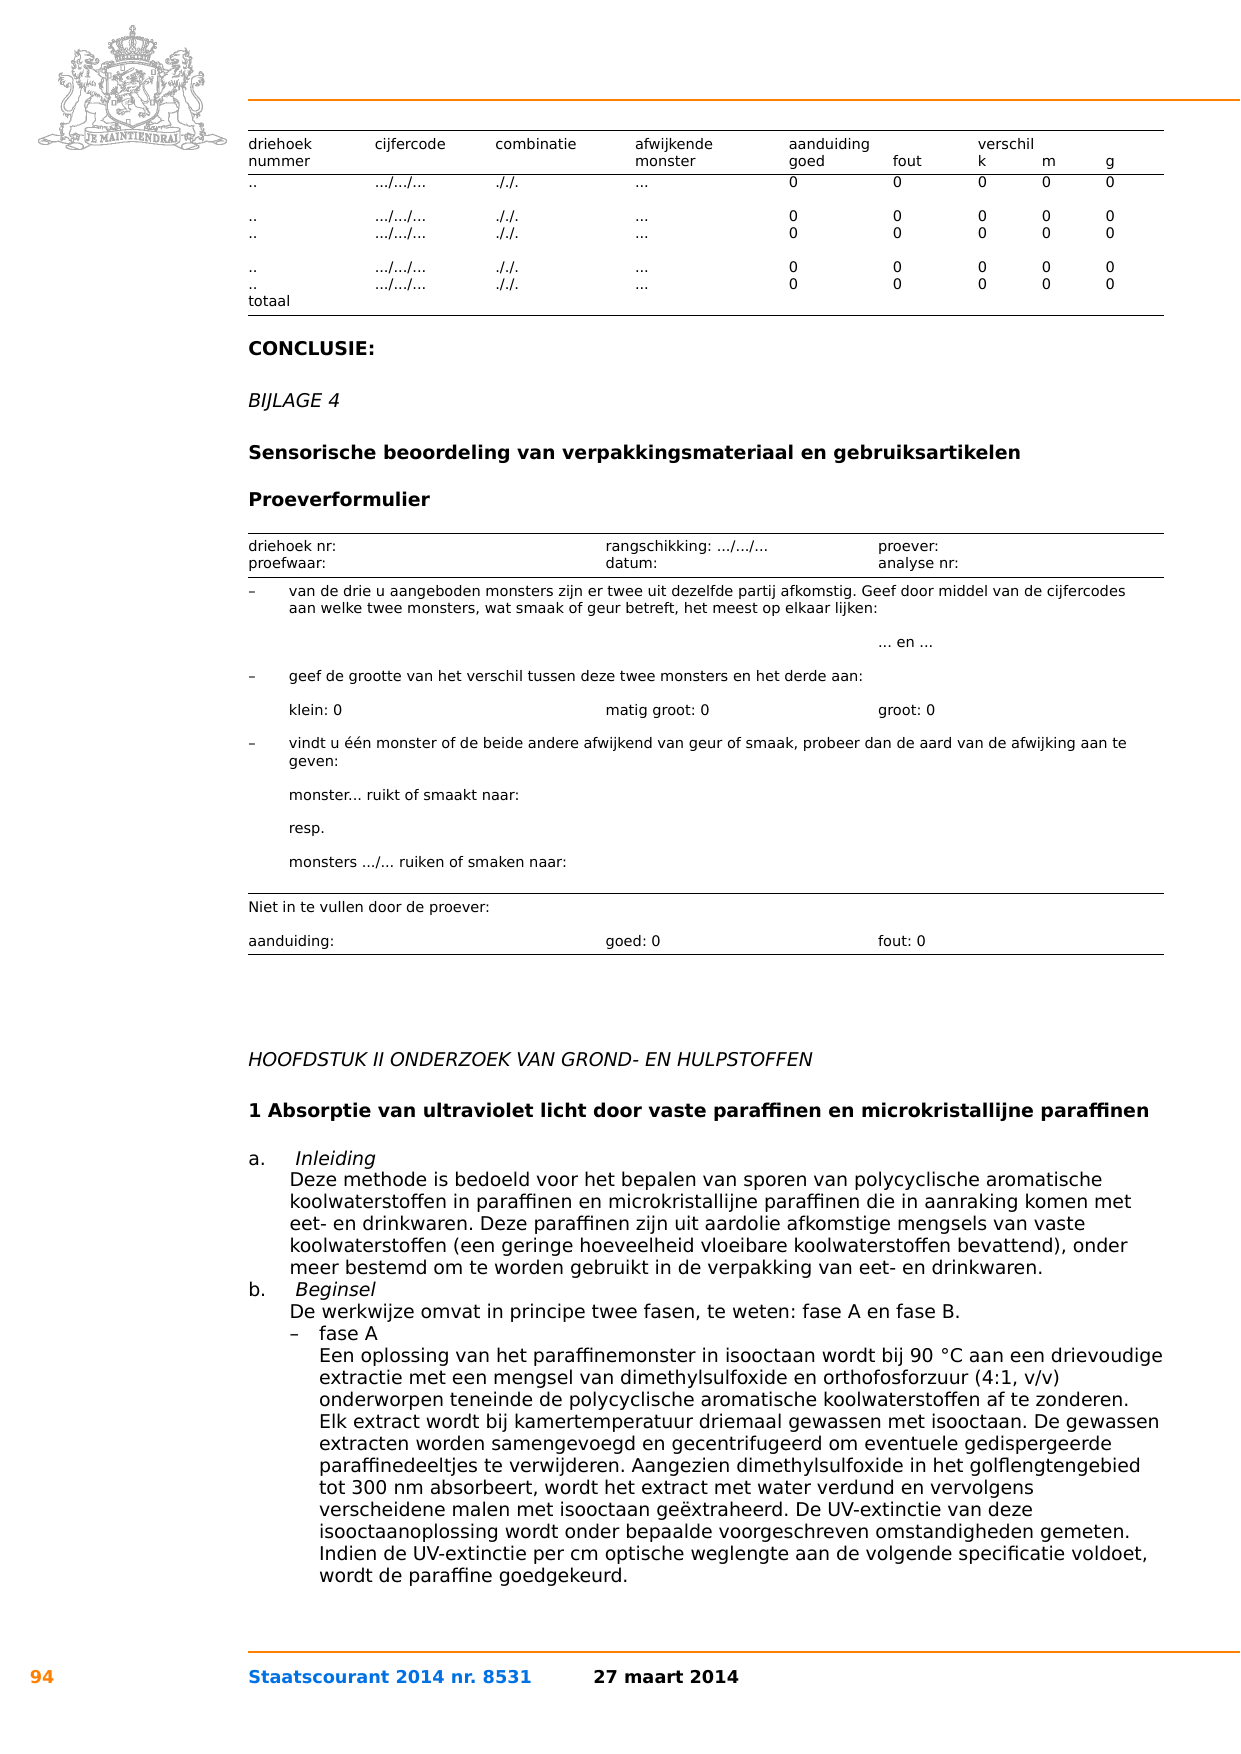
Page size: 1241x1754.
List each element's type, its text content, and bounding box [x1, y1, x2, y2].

table_cell [369, 191, 489, 208]
table_header aanduiding [783, 131, 972, 153]
table_cell van de drie u aangeboden monsters zijn er twee uit dezelfde partij afkomstig. Geef door middel van de cijfercodes aan welke twee monsters, wat smaak of geur betreft, het meest op elkaar lijken: [283, 578, 1163, 617]
table_cell [972, 242, 1036, 259]
text b. Beginsel [248, 1279, 1163, 1301]
table_cell [1100, 242, 1163, 259]
table_cell [599, 651, 872, 667]
table_cell [248, 719, 283, 735]
table_cell [1036, 293, 1099, 315]
table_cell 0 [1100, 259, 1163, 276]
table_cell [489, 153, 629, 174]
table_cell [283, 719, 599, 735]
table_cell .. [248, 276, 369, 293]
table_cell ././. [489, 259, 629, 276]
table_cell matig groot: 0 [599, 701, 872, 718]
table_cell [489, 293, 629, 315]
table_cell [248, 242, 369, 259]
table_cell [629, 242, 782, 259]
table_cell [887, 242, 972, 259]
text Deze methode is bedoeld voor het bepalen van sporen van polycyclische aromatische koolwaterstoffen in paraffinen en microkristallijne paraffinen die in aanraking komen met eet- en drinkwaren. Deze paraffinen zijn uit aardolie afkomstige mengsels van vaste koolwaterstoffen (een geringe hoeveelheid vloeibare koolwaterstoffen bevattend), onder meer bestemd om te worden gebruikt in de verpakking van eet- en drinkwaren. [289, 1169, 1163, 1279]
table_cell [248, 701, 283, 718]
table_cell [629, 191, 782, 208]
table_cell aanduiding: [248, 933, 599, 954]
table_cell [248, 617, 283, 633]
table_cell – [248, 578, 283, 617]
subtitle BIJLAGE 4 [248, 390, 1163, 412]
table_cell vindt u één monster of de beide andere afwijkend van geur of smaak, probeer dan de aard van de afwijking aan te geven: [283, 735, 1163, 769]
table_cell [248, 786, 283, 803]
table_cell [283, 651, 599, 667]
table_cell [1036, 242, 1099, 259]
table_cell klein: 0 [283, 701, 599, 718]
table_cell [489, 242, 629, 259]
table_cell 0 [972, 259, 1036, 276]
table_cell 0 [972, 225, 1036, 242]
table_cell [1100, 191, 1163, 208]
table_cell .../.../... [369, 208, 489, 225]
table_cell 0 [887, 276, 972, 293]
table_cell [1100, 293, 1163, 315]
table_cell [283, 634, 599, 651]
table_cell goed: 0 [599, 933, 872, 954]
table_cell ... en ... [872, 634, 1163, 651]
table_cell 0 [1100, 175, 1163, 191]
table_cell [248, 820, 283, 837]
table_cell 0 [887, 259, 972, 276]
table_cell [872, 651, 1163, 667]
table_cell [283, 916, 1163, 933]
table_cell [858, 998, 1163, 1018]
table_cell [248, 803, 283, 820]
table_cell [872, 685, 1163, 701]
table_cell 0 [783, 259, 887, 276]
table_cell ... [629, 225, 782, 242]
table_cell [599, 634, 872, 651]
subtitle HOOFDSTUK II ONDERZOEK VAN GROND- EN HULPSTOFFEN [248, 1048, 1163, 1070]
table_cell 0 [887, 208, 972, 225]
table_header afwijkende [629, 131, 782, 153]
text CONCLUSIE: [248, 338, 1163, 360]
table_cell k [972, 153, 1036, 174]
table_cell [887, 293, 972, 315]
table_cell 0 [783, 208, 887, 225]
table_cell [248, 837, 283, 854]
table_cell – [248, 668, 283, 684]
table_cell goed [783, 153, 887, 174]
table_cell 0 [887, 175, 972, 191]
table_cell m [1036, 153, 1099, 174]
table_cell [248, 871, 283, 893]
table_header cijfercode [369, 131, 489, 153]
table_cell Niet in te vullen door de proever: [248, 894, 1163, 916]
subtitle Sensorische beoordeling van verpakkingsmateriaal en gebruiksartikelen [248, 442, 1163, 464]
table_cell [369, 293, 489, 315]
table_cell resp. [283, 820, 1163, 837]
table_cell ... [629, 208, 782, 225]
table_cell [248, 998, 553, 1018]
table_cell [972, 293, 1036, 315]
table_header proever: [872, 534, 1163, 555]
table_cell fout: 0 [872, 933, 1163, 954]
table_cell .../.../... [369, 175, 489, 191]
table_cell 0 [1036, 225, 1099, 242]
table_cell .. [248, 175, 369, 191]
table_cell nummer [248, 153, 369, 174]
table_cell [248, 769, 283, 786]
table_cell [369, 153, 489, 174]
table_cell [248, 916, 283, 933]
table_cell [283, 837, 1163, 854]
table_cell ././. [489, 225, 629, 242]
table_cell [283, 803, 1163, 820]
table_cell g [1100, 153, 1163, 174]
table_cell 0 [1036, 276, 1099, 293]
table_cell [1036, 191, 1099, 208]
table_cell proefwaar: [248, 555, 599, 577]
table_cell [369, 242, 489, 259]
table_cell [283, 617, 599, 633]
table_cell .../.../... [369, 276, 489, 293]
table_cell [972, 191, 1036, 208]
table_cell fout [887, 153, 972, 174]
table_cell [783, 191, 887, 208]
table_cell ././. [489, 276, 629, 293]
table_cell .. [248, 225, 369, 242]
table_cell [248, 854, 283, 871]
table_cell datum: [599, 555, 872, 577]
table_cell geef de grootte van het verschil tussen deze twee monsters en het derde aan: [283, 668, 1163, 684]
table_cell [489, 191, 629, 208]
table_cell [872, 719, 1163, 735]
table_cell – [248, 735, 283, 769]
table_cell 0 [887, 225, 972, 242]
text a. Inleiding [248, 1147, 1163, 1169]
table_cell [783, 293, 887, 315]
table_cell ... [629, 276, 782, 293]
table_cell [599, 617, 872, 633]
table_cell totaal [248, 293, 369, 315]
table_cell [783, 242, 887, 259]
table_cell [599, 719, 872, 735]
table_cell [599, 685, 872, 701]
table_header driehoek [248, 131, 369, 153]
table_header [248, 977, 1163, 998]
table_cell .. [248, 259, 369, 276]
table_cell 0 [972, 276, 1036, 293]
text De werkwijze omvat in principe twee fasen, te weten: fase A en fase B. [289, 1301, 1163, 1323]
table_cell 0 [1036, 175, 1099, 191]
table_cell [629, 293, 782, 315]
table_cell [248, 651, 283, 667]
table_header rangschikking: .../.../... [599, 534, 872, 555]
subtitle 1 Absorptie van ultraviolet licht door vaste paraffinen en microkristallijne paraffinen [248, 1100, 1163, 1122]
table_cell 0 [972, 175, 1036, 191]
table_cell 0 [1036, 259, 1099, 276]
picture [38, 25, 227, 150]
table_cell .. [248, 208, 369, 225]
table_cell .../.../... [369, 259, 489, 276]
table_cell 0 [1100, 225, 1163, 242]
text – fase A [289, 1323, 1163, 1345]
table_cell 0 [783, 225, 887, 242]
table_cell [248, 634, 283, 651]
table_cell [248, 191, 369, 208]
table_cell [553, 998, 858, 1018]
table_cell .../.../... [369, 225, 489, 242]
table_cell ... [629, 259, 782, 276]
table_cell 0 [1100, 208, 1163, 225]
text Proeverformulier [248, 489, 1163, 511]
table_header driehoek nr: [248, 534, 599, 555]
table_cell ././. [489, 175, 629, 191]
table_cell 0 [972, 208, 1036, 225]
table_cell ././. [489, 208, 629, 225]
table_cell [283, 685, 599, 701]
table_cell [872, 617, 1163, 633]
table_cell monsters .../... ruiken of smaken naar: [283, 854, 1163, 871]
table_cell [248, 685, 283, 701]
table_cell groot: 0 [872, 701, 1163, 718]
table_cell [283, 769, 1163, 786]
table_header combinatie [489, 131, 629, 153]
table_cell analyse nr: [872, 555, 1163, 577]
table_cell monster... ruikt of smaakt naar: [283, 786, 1163, 803]
table_cell 0 [1100, 276, 1163, 293]
table_cell monster [629, 153, 782, 174]
text Een oplossing van het paraffinemonster in isooctaan wordt bij 90 °C aan een drievoudige extractie met een mengsel van dimethylsulfoxide en orthofosforzuur (4:1, v/v) onderworpen teneinde de polycyclische aromatische koolwaterstoffen af te zonderen. Elk extract wordt bij kamertemperatuur driemaal gewassen met isooctaan. De gewassen extracten worden samengevoegd en gecentrifugeerd om eventuele gedispergeerde paraffinedeeltjes te verwijderen. Aangezien dimethylsulfoxide in het golflengtengebied tot 300 nm absorbeert, wordt het extract met water verdund en vervolgens verscheidene malen met isooctaan geëxtraheerd. De UV-extinctie van deze isooctaanoplossing wordt onder bepaalde voorgeschreven omstandigheden gemeten. Indien de UV-extinctie per cm optische weglengte aan de volgende specificatie voldoet, wordt de paraffine goedgekeurd. [319, 1345, 1163, 1587]
table_cell 0 [783, 276, 887, 293]
table_cell [887, 191, 972, 208]
table_cell [283, 871, 1163, 893]
table_cell ... [629, 175, 782, 191]
table_cell 0 [1036, 208, 1099, 225]
table_header verschil [972, 131, 1163, 153]
table_cell 0 [783, 175, 887, 191]
